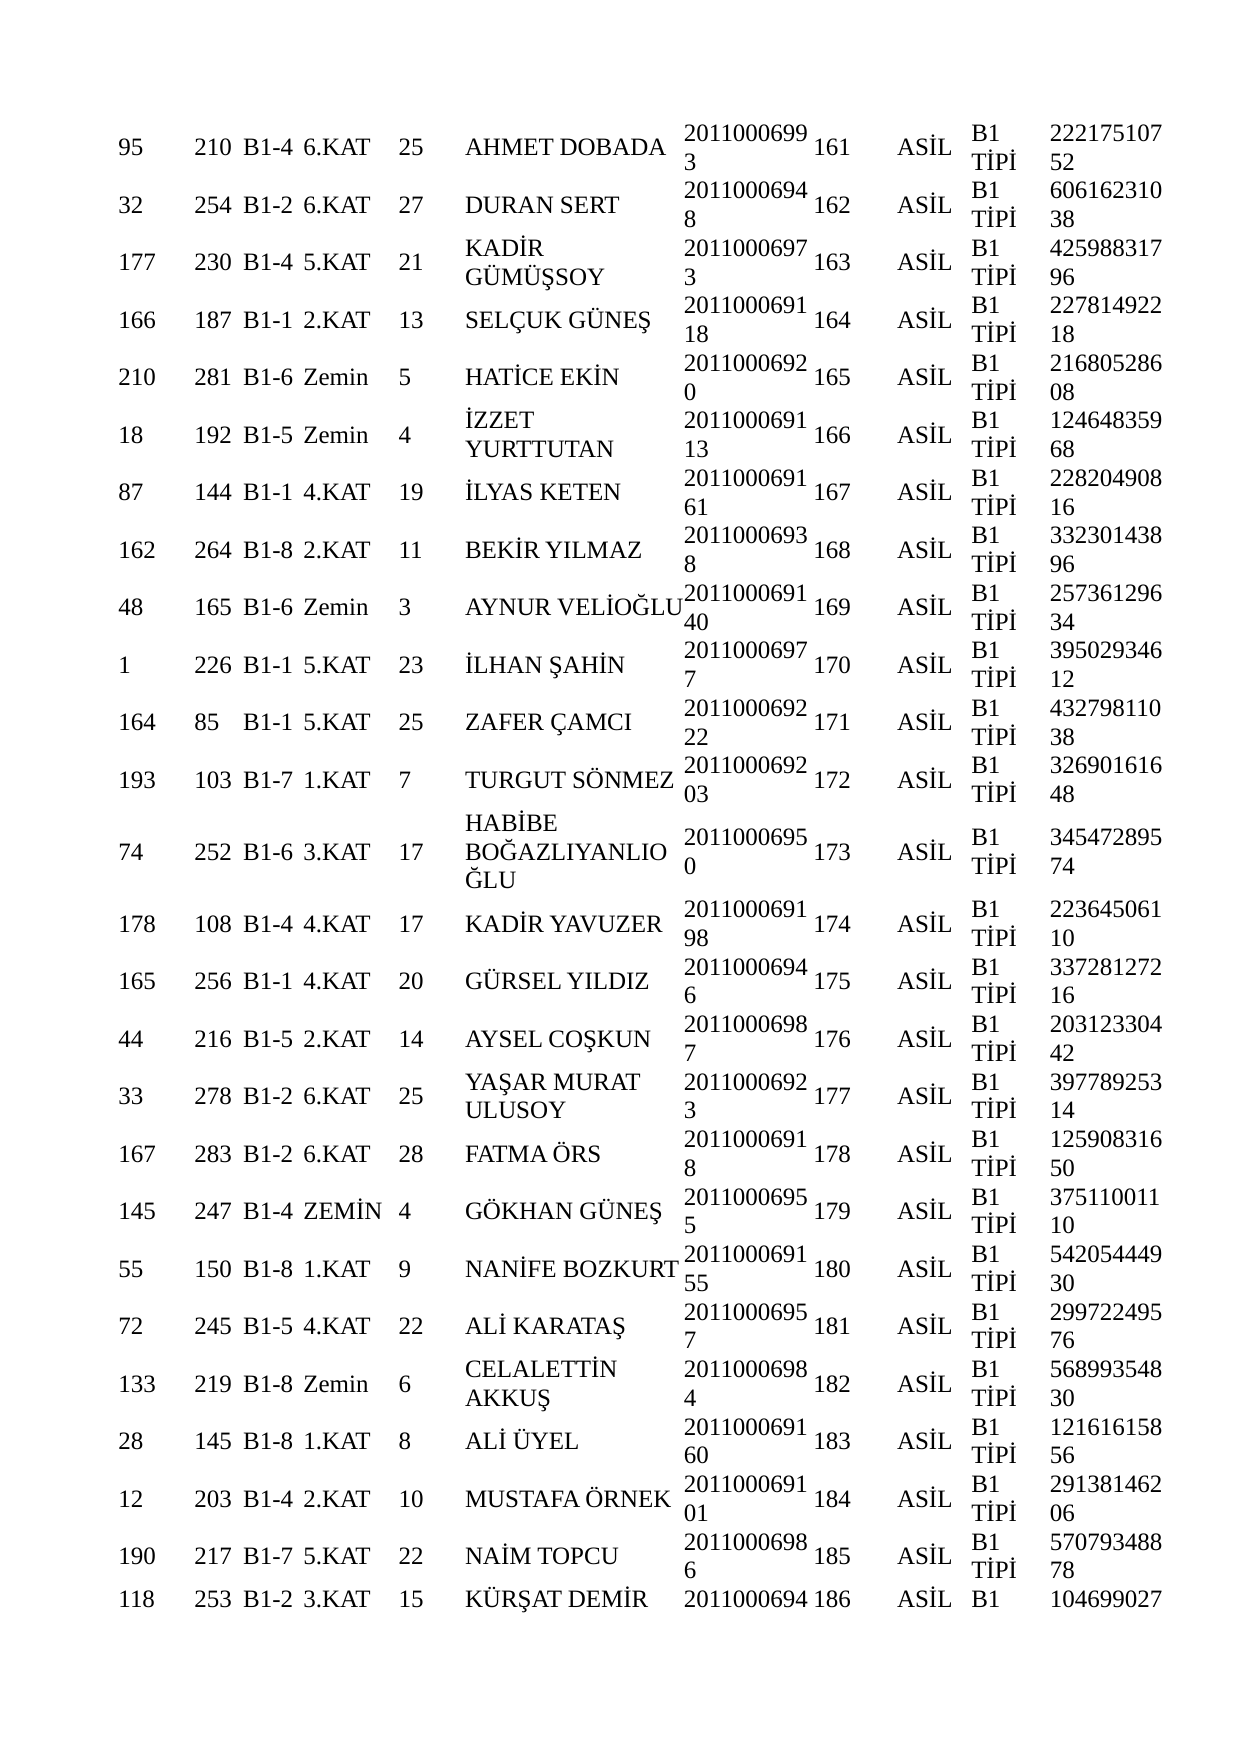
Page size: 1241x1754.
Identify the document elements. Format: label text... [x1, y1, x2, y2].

table_cell 11 [398, 521, 465, 578]
table_cell KADİR YAVUZER [465, 894, 684, 952]
table_cell ASİL [897, 693, 971, 751]
table_cell B1 TİPİ [971, 693, 1049, 751]
table_cell 168 [813, 521, 897, 578]
table_cell 247 [194, 1182, 243, 1239]
table_cell NAİM TOPCU [465, 1527, 684, 1584]
table_cell B1 TİPİ [971, 1009, 1049, 1067]
table_cell 20110006957 [684, 1297, 813, 1354]
table_cell Zemin [303, 1354, 398, 1412]
table_cell 57079348878 [1050, 1527, 1169, 1584]
table_cell 150 [194, 1239, 243, 1297]
table_cell B1-4 [243, 894, 303, 952]
table_cell 245 [194, 1297, 243, 1354]
table_cell 118 [118, 1584, 194, 1613]
table_cell B1 TİPİ [971, 348, 1049, 406]
table_cell 20110006987 [684, 1009, 813, 1067]
table_cell 182 [813, 1354, 897, 1412]
table_cell ZEMİN [303, 1182, 398, 1239]
table_cell 281 [194, 348, 243, 406]
table_cell 174 [813, 894, 897, 952]
table_cell 104699027 [1050, 1584, 1169, 1613]
table_cell B1-1 [243, 952, 303, 1009]
table_cell 25 [398, 1067, 465, 1124]
table_cell 283 [194, 1124, 243, 1182]
table_cell 3.KAT [303, 1584, 398, 1613]
table_cell 39778925314 [1050, 1067, 1169, 1124]
table_cell 22781492218 [1050, 291, 1169, 348]
table_cell B1 TİPİ [971, 1354, 1049, 1412]
table_cell 42598831796 [1050, 233, 1169, 291]
table_cell B1-5 [243, 1009, 303, 1067]
table_cell 32 [118, 176, 194, 233]
table_cell 20110006993 [684, 118, 813, 176]
table_cell B1-5 [243, 1297, 303, 1354]
table_cell 4 [398, 406, 465, 463]
table_cell 163 [813, 233, 897, 291]
table_cell 253 [194, 1584, 243, 1613]
table_cell 175 [813, 952, 897, 1009]
table_cell 54205444930 [1050, 1239, 1169, 1297]
table_cell 108 [194, 894, 243, 952]
table_cell 166 [813, 406, 897, 463]
table_cell 219 [194, 1354, 243, 1412]
table_cell 48 [118, 578, 194, 636]
table_cell 201100069222 [684, 693, 813, 751]
table_cell B1 TİPİ [971, 406, 1049, 463]
table_cell 60616231038 [1050, 176, 1169, 233]
table_cell 10 [398, 1469, 465, 1527]
table_cell 85 [194, 693, 243, 751]
table_cell 6.KAT [303, 176, 398, 233]
table_cell 17 [398, 808, 465, 894]
table_cell 2.KAT [303, 291, 398, 348]
table_cell B1 TİPİ [971, 1469, 1049, 1527]
table_cell ASİL [897, 1067, 971, 1124]
table_cell B1 TİPİ [971, 233, 1049, 291]
table_cell 20110006948 [684, 176, 813, 233]
table_cell B1-7 [243, 1527, 303, 1584]
table_cell AHMET DOBADA [465, 118, 684, 176]
table_cell B1 TİPİ [971, 1067, 1049, 1124]
table_cell 12590831650 [1050, 1124, 1169, 1182]
table_cell 230 [194, 233, 243, 291]
table_cell 25 [398, 118, 465, 176]
table_cell B1 TİPİ [971, 1239, 1049, 1297]
table_cell 1 [118, 636, 194, 693]
table_cell 22820490816 [1050, 463, 1169, 521]
table_cell 22364506110 [1050, 894, 1169, 952]
table_cell 178 [813, 1124, 897, 1182]
table_cell 3 [398, 578, 465, 636]
table_cell ASİL [897, 521, 971, 578]
table_cell 1.KAT [303, 1412, 398, 1469]
table_cell 144 [194, 463, 243, 521]
table_cell 29972249576 [1050, 1297, 1169, 1354]
table_cell DURAN SERT [465, 176, 684, 233]
table_cell 181 [813, 1297, 897, 1354]
table_cell 6.KAT [303, 118, 398, 176]
table_cell 20110006938 [684, 521, 813, 578]
table_cell Zemin [303, 578, 398, 636]
table_cell 5 [398, 348, 465, 406]
table_cell AYSEL COŞKUN [465, 1009, 684, 1067]
table_cell 4.KAT [303, 952, 398, 1009]
table_cell 201100069113 [684, 406, 813, 463]
table_cell 161 [813, 118, 897, 176]
table_cell 210 [194, 118, 243, 176]
table_cell 1.KAT [303, 751, 398, 808]
table_cell Zemin [303, 348, 398, 406]
table_cell ASİL [897, 952, 971, 1009]
table_cell 186 [813, 1584, 897, 1613]
table_cell 6.KAT [303, 1124, 398, 1182]
table_cell 20110006977 [684, 636, 813, 693]
table_cell ASİL [897, 1009, 971, 1067]
table_cell 29138146206 [1050, 1469, 1169, 1527]
table_cell ASİL [897, 348, 971, 406]
table_cell ASİL [897, 894, 971, 952]
table_cell 12464835968 [1050, 406, 1169, 463]
table_cell NANİFE BOZKURT [465, 1239, 684, 1297]
table_cell 185 [813, 1527, 897, 1584]
table_cell 25 [398, 693, 465, 751]
table_cell 177 [813, 1067, 897, 1124]
table_cell 201100069160 [684, 1412, 813, 1469]
table_cell ASİL [897, 1469, 971, 1527]
table_cell 162 [118, 521, 194, 578]
table_cell KÜRŞAT DEMİR [465, 1584, 684, 1613]
table_cell 22217510752 [1050, 118, 1169, 176]
table_cell B1-7 [243, 751, 303, 808]
table_cell ASİL [897, 1297, 971, 1354]
table_cell 164 [813, 291, 897, 348]
table_cell 145 [194, 1412, 243, 1469]
table_cell B1-2 [243, 1124, 303, 1182]
table_cell B1-1 [243, 693, 303, 751]
table_cell 183 [813, 1412, 897, 1469]
table_cell B1-8 [243, 1239, 303, 1297]
table_cell 18 [118, 406, 194, 463]
table_cell 14 [398, 1009, 465, 1067]
table_cell 256 [194, 952, 243, 1009]
table_cell ASİL [897, 1124, 971, 1182]
table_cell 216 [194, 1009, 243, 1067]
table_cell HABİBE BOĞAZLIYANLIOĞLU [465, 808, 684, 894]
table_cell 252 [194, 808, 243, 894]
table_cell 6 [398, 1354, 465, 1412]
table_cell 87 [118, 463, 194, 521]
table_cell B1-6 [243, 348, 303, 406]
table_cell 1.KAT [303, 1239, 398, 1297]
table_cell 43279811038 [1050, 693, 1169, 751]
table_cell ALİ ÜYEL [465, 1412, 684, 1469]
table_cell B1 TİPİ [971, 1182, 1049, 1239]
table_cell 165 [194, 578, 243, 636]
table_cell 9 [398, 1239, 465, 1297]
table_cell B1-4 [243, 1182, 303, 1239]
table_cell ASİL [897, 751, 971, 808]
table_cell B1-8 [243, 521, 303, 578]
table_cell B1-1 [243, 636, 303, 693]
table_cell 6.KAT [303, 1067, 398, 1124]
table_cell B1-1 [243, 291, 303, 348]
table_cell B1-4 [243, 1469, 303, 1527]
table_cell B1-2 [243, 176, 303, 233]
table_cell ASİL [897, 1182, 971, 1239]
table_cell ASİL [897, 463, 971, 521]
table_cell AYNUR VELİOĞLU [465, 578, 684, 636]
table_cell ASİL [897, 1527, 971, 1584]
table_cell 20110006950 [684, 808, 813, 894]
table_cell 33 [118, 1067, 194, 1124]
table_cell 165 [813, 348, 897, 406]
table_cell 201100069155 [684, 1239, 813, 1297]
table_cell 72 [118, 1297, 194, 1354]
table_cell 201100069198 [684, 894, 813, 952]
table_cell 166 [118, 291, 194, 348]
table_cell 201100069203 [684, 751, 813, 808]
table_cell 4 [398, 1182, 465, 1239]
table_cell ASİL [897, 578, 971, 636]
table_cell ASİL [897, 808, 971, 894]
table_cell 27 [398, 176, 465, 233]
table_cell 28 [118, 1412, 194, 1469]
table_cell 20110006923 [684, 1067, 813, 1124]
table_cell B1-2 [243, 1584, 303, 1613]
table_cell ASİL [897, 291, 971, 348]
table_cell B1 TİPİ [971, 176, 1049, 233]
table_cell 167 [118, 1124, 194, 1182]
table_cell BEKİR YILMAZ [465, 521, 684, 578]
table_cell B1 TİPİ [971, 463, 1049, 521]
table_cell 210 [118, 348, 194, 406]
table_cell 34547289574 [1050, 808, 1169, 894]
table_cell 179 [813, 1182, 897, 1239]
table_cell 172 [813, 751, 897, 808]
table_cell B1 TİPİ [971, 118, 1049, 176]
table_cell 167 [813, 463, 897, 521]
table_cell B1-8 [243, 1354, 303, 1412]
table_cell 2.KAT [303, 1009, 398, 1067]
table_cell YAŞAR MURAT ULUSOY [465, 1067, 684, 1124]
table_cell ASİL [897, 118, 971, 176]
table_cell ASİL [897, 233, 971, 291]
table_cell 5.KAT [303, 233, 398, 291]
table_cell B1 [971, 1584, 1049, 1613]
table_cell KADİR GÜMÜŞSOY [465, 233, 684, 291]
table_cell B1-6 [243, 578, 303, 636]
table_cell 278 [194, 1067, 243, 1124]
table_cell B1 TİPİ [971, 291, 1049, 348]
table_cell 20110006918 [684, 1124, 813, 1182]
table_cell 201100069101 [684, 1469, 813, 1527]
table_cell B1-1 [243, 463, 303, 521]
table_cell 171 [813, 693, 897, 751]
table_cell 103 [194, 751, 243, 808]
table_cell 176 [813, 1009, 897, 1067]
table_cell 201100069161 [684, 463, 813, 521]
table_cell 184 [813, 1469, 897, 1527]
table_cell ASİL [897, 406, 971, 463]
table_cell B1 TİPİ [971, 1527, 1049, 1584]
table_cell 74 [118, 808, 194, 894]
table_cell FATMA ÖRS [465, 1124, 684, 1182]
table_cell ASİL [897, 1239, 971, 1297]
table_cell 187 [194, 291, 243, 348]
table_cell 20 [398, 952, 465, 1009]
table_cell 264 [194, 521, 243, 578]
table_cell B1 TİPİ [971, 808, 1049, 894]
table_cell 226 [194, 636, 243, 693]
table_cell 201100069140 [684, 578, 813, 636]
table_cell 254 [194, 176, 243, 233]
table_cell 20110006955 [684, 1182, 813, 1239]
table_cell ASİL [897, 1354, 971, 1412]
table_cell 20312330442 [1050, 1009, 1169, 1067]
table_cell 170 [813, 636, 897, 693]
table_cell 17 [398, 894, 465, 952]
table_cell 32690161648 [1050, 751, 1169, 808]
table_cell B1 TİPİ [971, 1412, 1049, 1469]
table_cell 178 [118, 894, 194, 952]
table_cell GÖKHAN GÜNEŞ [465, 1182, 684, 1239]
table_cell B1-5 [243, 406, 303, 463]
table_cell 180 [813, 1239, 897, 1297]
table_cell 5.KAT [303, 693, 398, 751]
table_cell 192 [194, 406, 243, 463]
table_cell 19 [398, 463, 465, 521]
table_cell SELÇUK GÜNEŞ [465, 291, 684, 348]
table_cell Zemin [303, 406, 398, 463]
table_cell 5.KAT [303, 1527, 398, 1584]
table_cell 2011000694 [684, 1584, 813, 1613]
table_cell B1 TİPİ [971, 1124, 1049, 1182]
table_cell 56899354830 [1050, 1354, 1169, 1412]
table_cell 55 [118, 1239, 194, 1297]
table_cell CELALETTİN AKKUŞ [465, 1354, 684, 1412]
table_cell 13 [398, 291, 465, 348]
table_cell 22 [398, 1527, 465, 1584]
table_cell 4.KAT [303, 1297, 398, 1354]
table_cell 4.KAT [303, 463, 398, 521]
table_cell ASİL [897, 1412, 971, 1469]
table_cell ZAFER ÇAMCI [465, 693, 684, 751]
table_cell 20110006920 [684, 348, 813, 406]
table_cell 173 [813, 808, 897, 894]
table_cell İLYAS KETEN [465, 463, 684, 521]
table_cell B1 TİPİ [971, 636, 1049, 693]
table_cell B1-8 [243, 1412, 303, 1469]
table_cell 164 [118, 693, 194, 751]
table_cell B1-4 [243, 118, 303, 176]
table_cell 165 [118, 952, 194, 1009]
table_cell B1 TİPİ [971, 1297, 1049, 1354]
table_cell İLHAN ŞAHİN [465, 636, 684, 693]
table_cell B1 TİPİ [971, 751, 1049, 808]
table_cell 3.KAT [303, 808, 398, 894]
table_cell 20110006946 [684, 952, 813, 1009]
table_cell 23 [398, 636, 465, 693]
table_cell 4.KAT [303, 894, 398, 952]
table_cell 33728127216 [1050, 952, 1169, 1009]
table_cell B1-4 [243, 233, 303, 291]
table_cell 8 [398, 1412, 465, 1469]
table_cell 203 [194, 1469, 243, 1527]
table_cell 145 [118, 1182, 194, 1239]
table_cell 193 [118, 751, 194, 808]
table_cell 39502934612 [1050, 636, 1169, 693]
table_cell TURGUT SÖNMEZ [465, 751, 684, 808]
table_cell HATİCE EKİN [465, 348, 684, 406]
table_cell B1 TİPİ [971, 894, 1049, 952]
table_cell 20110006984 [684, 1354, 813, 1412]
table_cell 177 [118, 233, 194, 291]
table_cell İZZET YURTTUTAN [465, 406, 684, 463]
table_cell 2.KAT [303, 1469, 398, 1527]
table_cell ASİL [897, 176, 971, 233]
table_cell B1 TİPİ [971, 952, 1049, 1009]
table_cell B1 TİPİ [971, 521, 1049, 578]
table_cell B1-2 [243, 1067, 303, 1124]
table_cell 25736129634 [1050, 578, 1169, 636]
table_cell 20110006973 [684, 233, 813, 291]
table_cell ALİ KARATAŞ [465, 1297, 684, 1354]
table_cell 217 [194, 1527, 243, 1584]
table_cell 2.KAT [303, 521, 398, 578]
table_cell GÜRSEL YILDIZ [465, 952, 684, 1009]
table_cell B1 TİPİ [971, 578, 1049, 636]
table_cell 12161615856 [1050, 1412, 1169, 1469]
table_cell 37511001110 [1050, 1182, 1169, 1239]
table_cell 201100069118 [684, 291, 813, 348]
table_cell MUSTAFA ÖRNEK [465, 1469, 684, 1527]
table_cell ASİL [897, 636, 971, 693]
table_cell 5.KAT [303, 636, 398, 693]
table_cell 15 [398, 1584, 465, 1613]
table_cell 33230143896 [1050, 521, 1169, 578]
table_cell 169 [813, 578, 897, 636]
table_cell B1-6 [243, 808, 303, 894]
table_cell 133 [118, 1354, 194, 1412]
table_cell 7 [398, 751, 465, 808]
table_cell ASİL [897, 1584, 971, 1613]
table_cell 21680528608 [1050, 348, 1169, 406]
table_cell 44 [118, 1009, 194, 1067]
table_cell 28 [398, 1124, 465, 1182]
table_cell 190 [118, 1527, 194, 1584]
table_cell 12 [118, 1469, 194, 1527]
table_cell 20110006986 [684, 1527, 813, 1584]
table_cell 21 [398, 233, 465, 291]
table_cell 95 [118, 118, 194, 176]
table_cell 22 [398, 1297, 465, 1354]
table_cell 162 [813, 176, 897, 233]
